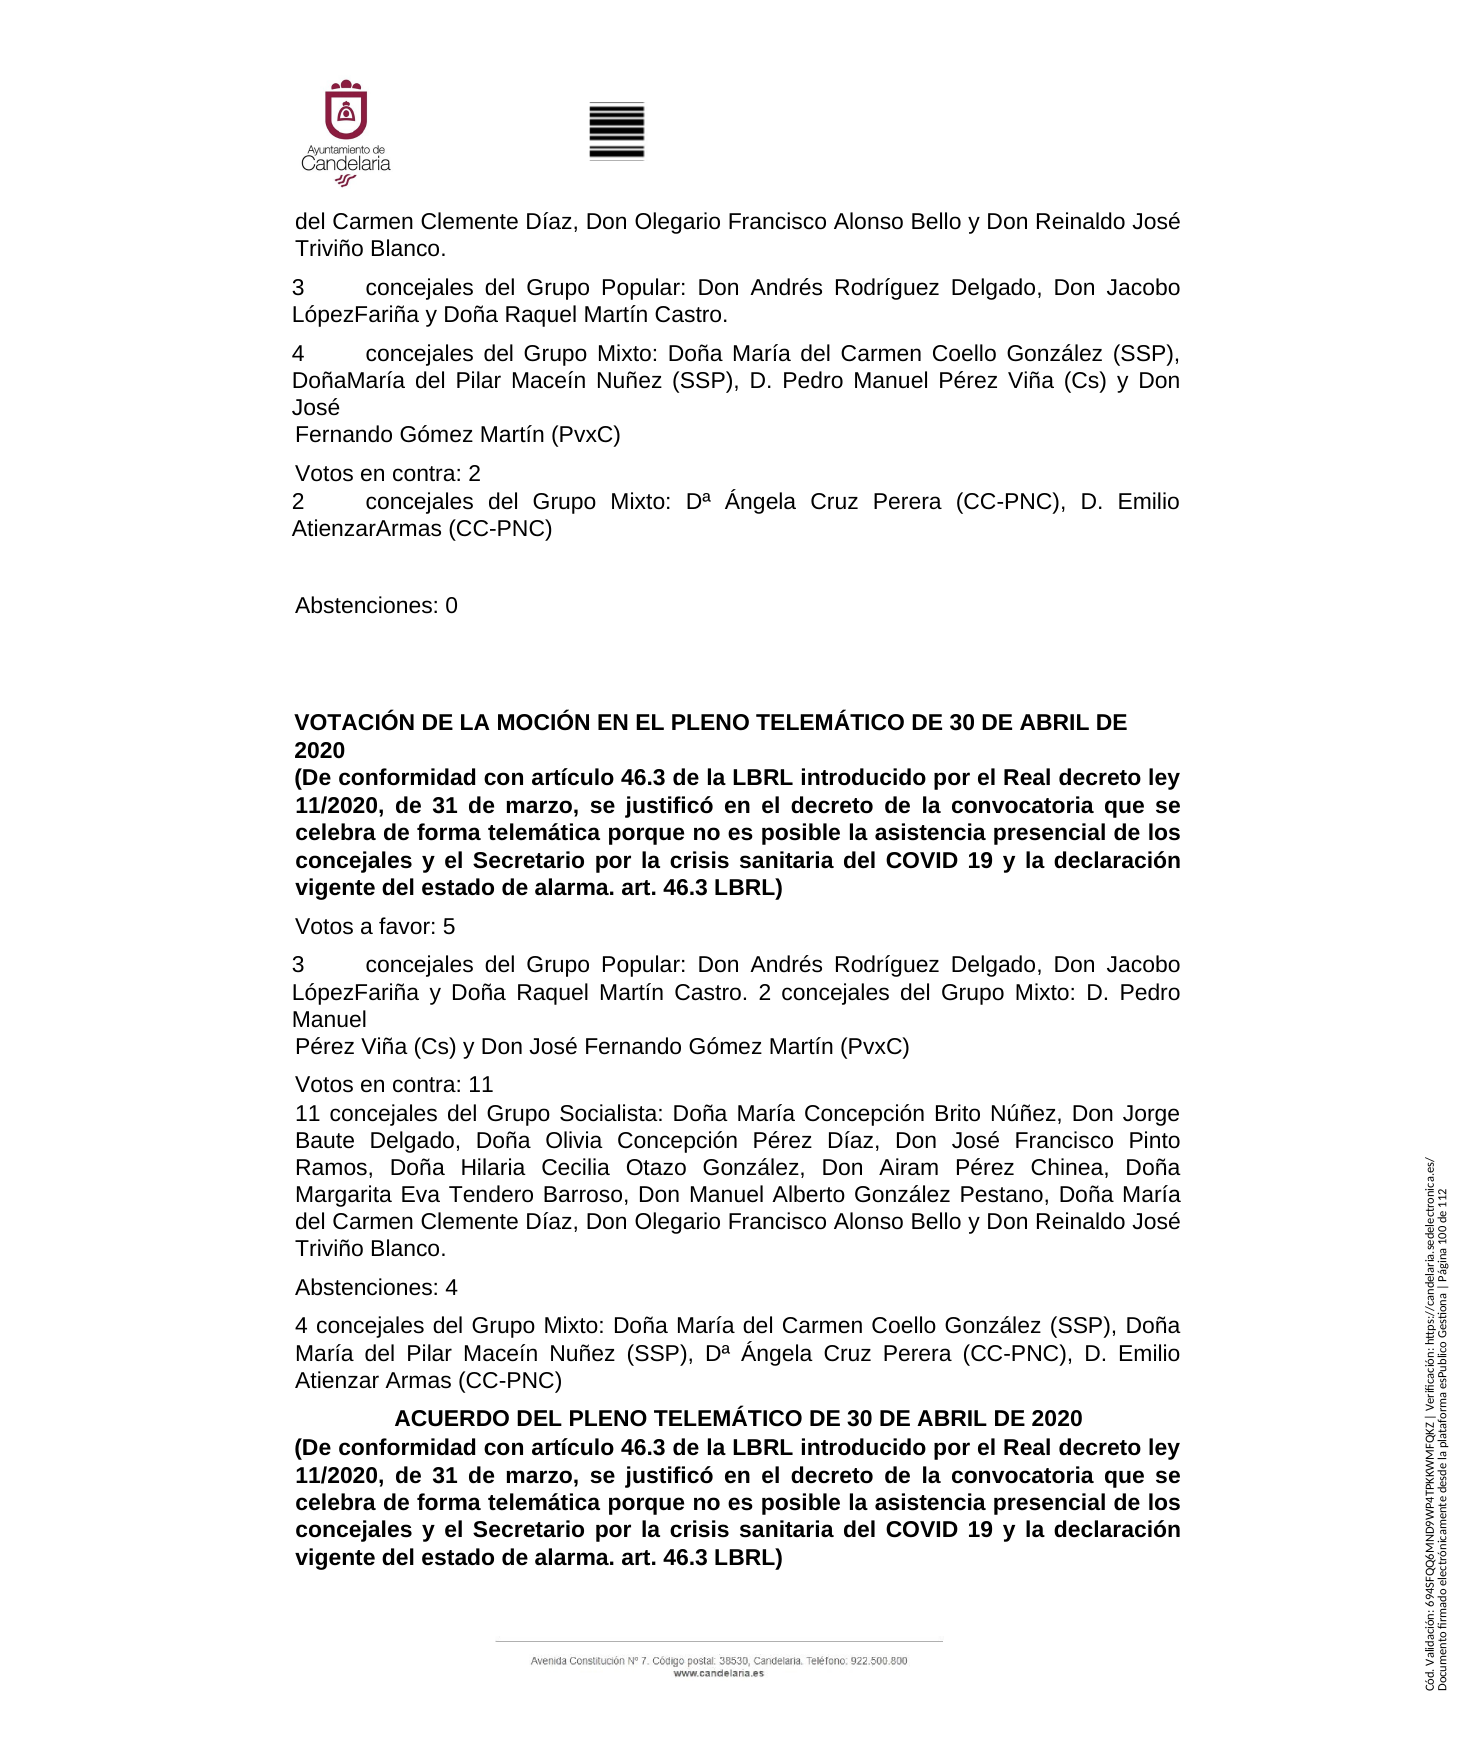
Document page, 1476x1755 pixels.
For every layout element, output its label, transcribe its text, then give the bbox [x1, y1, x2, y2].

text (De conformidad con artículo 46.3 de la LBRL introducido por el Real decreto ley 11/2020, de 31 de marzo, se justificó en el decreto de la convocatoria que se celebra de forma telemática porque no es posible la asistencia presencial de los concejales y el Secretario por la crisis sanitaria del COVID 19 y la declaración vigente del estado de alarma. art. 46.3 LBRL) [294, 764, 1182, 900]
text del Carmen Clemente Díaz, Don Olegario Francisco Alonso Bello y Don Reinaldo José Triviño Blanco. [295, 208, 1181, 262]
text Votos en contra: 2 [295, 460, 1181, 486]
text Pérez Viña (Cs) y Don José Fernando Gómez Martín (PvxC) [295, 1033, 1181, 1059]
list concejales del Grupo Mixto: Doña María del Carmen Coello González (SSP), DoñaMaría del Pilar Maceín Nuñez (SSP), D. Pedro Manuel Pérez Viña (Cs) y Don José [292, 340, 1181, 420]
text VOTACIÓN DE LA MOCIÓN EN EL PLENO TELEMÁTICO DE 30 DE ABRIL DE [294, 709, 1182, 735]
text 11 concejales del Grupo Socialista: Doña María Concepción Brito Núñez, Don Jorge Baute Delgado, Doña Olivia Concepción Pérez Díaz, Don José Francisco Pinto Ramos, Doña Hilaria Cecilia Otazo González, Don Airam Pérez Chinea, Doña Margarita Eva Tendero Barroso, Don Manuel Alberto González Pestano, Doña María del Carmen Clemente Díaz, Don Olegario Francisco Alonso Bello y Don Reinaldo José Triviño Blanco. [295, 1099, 1181, 1261]
text Votos en contra: 11 [295, 1071, 1181, 1098]
text (De conformidad con artículo 46.3 de la LBRL introducido por el Real decreto ley 11/2020, de 31 de marzo, se justificó en el decreto de la convocatoria que se celebra de forma telemática porque no es posible la asistencia presencial de los concejales y el Secretario por la crisis sanitaria del COVID 19 y la declaración vigente del estado de alarma. art. 46.3 LBRL) [294, 1434, 1182, 1570]
subtitle ACUERDO DEL PLENO TELEMÁTICO DE 30 DE ABRIL DE 2020 [292, 1405, 1185, 1432]
list concejales del Grupo Mixto: Dª Ángela Cruz Perera (CC-PNC), D. Emilio AtienzarArmas (CC-PNC) [292, 488, 1181, 541]
text 2020 [294, 737, 1182, 763]
list concejales del Grupo Popular: Don Andrés Rodríguez Delgado, Don Jacobo LópezFariña y Doña Raquel Martín Castro. 2 concejales del Grupo Mixto: D. Pedro Manuel [292, 951, 1181, 1032]
text Votos a favor: 5 [295, 913, 1181, 939]
text Abstenciones: 4 [295, 1274, 1181, 1300]
text Fernando Gómez Martín (PvxC) [295, 421, 1181, 447]
text Abstenciones: 0 [295, 592, 1181, 619]
list concejales del Grupo Popular: Don Andrés Rodríguez Delgado, Don Jacobo LópezFariña y Doña Raquel Martín Castro. [292, 274, 1181, 327]
text 4 concejales del Grupo Mixto: Doña María del Carmen Coello González (SSP), Doña María del Pilar Maceín Nuñez (SSP), Dª Ángela Cruz Perera (CC-PNC), D. Emilio Atienzar Armas (CC-PNC) [295, 1312, 1181, 1393]
